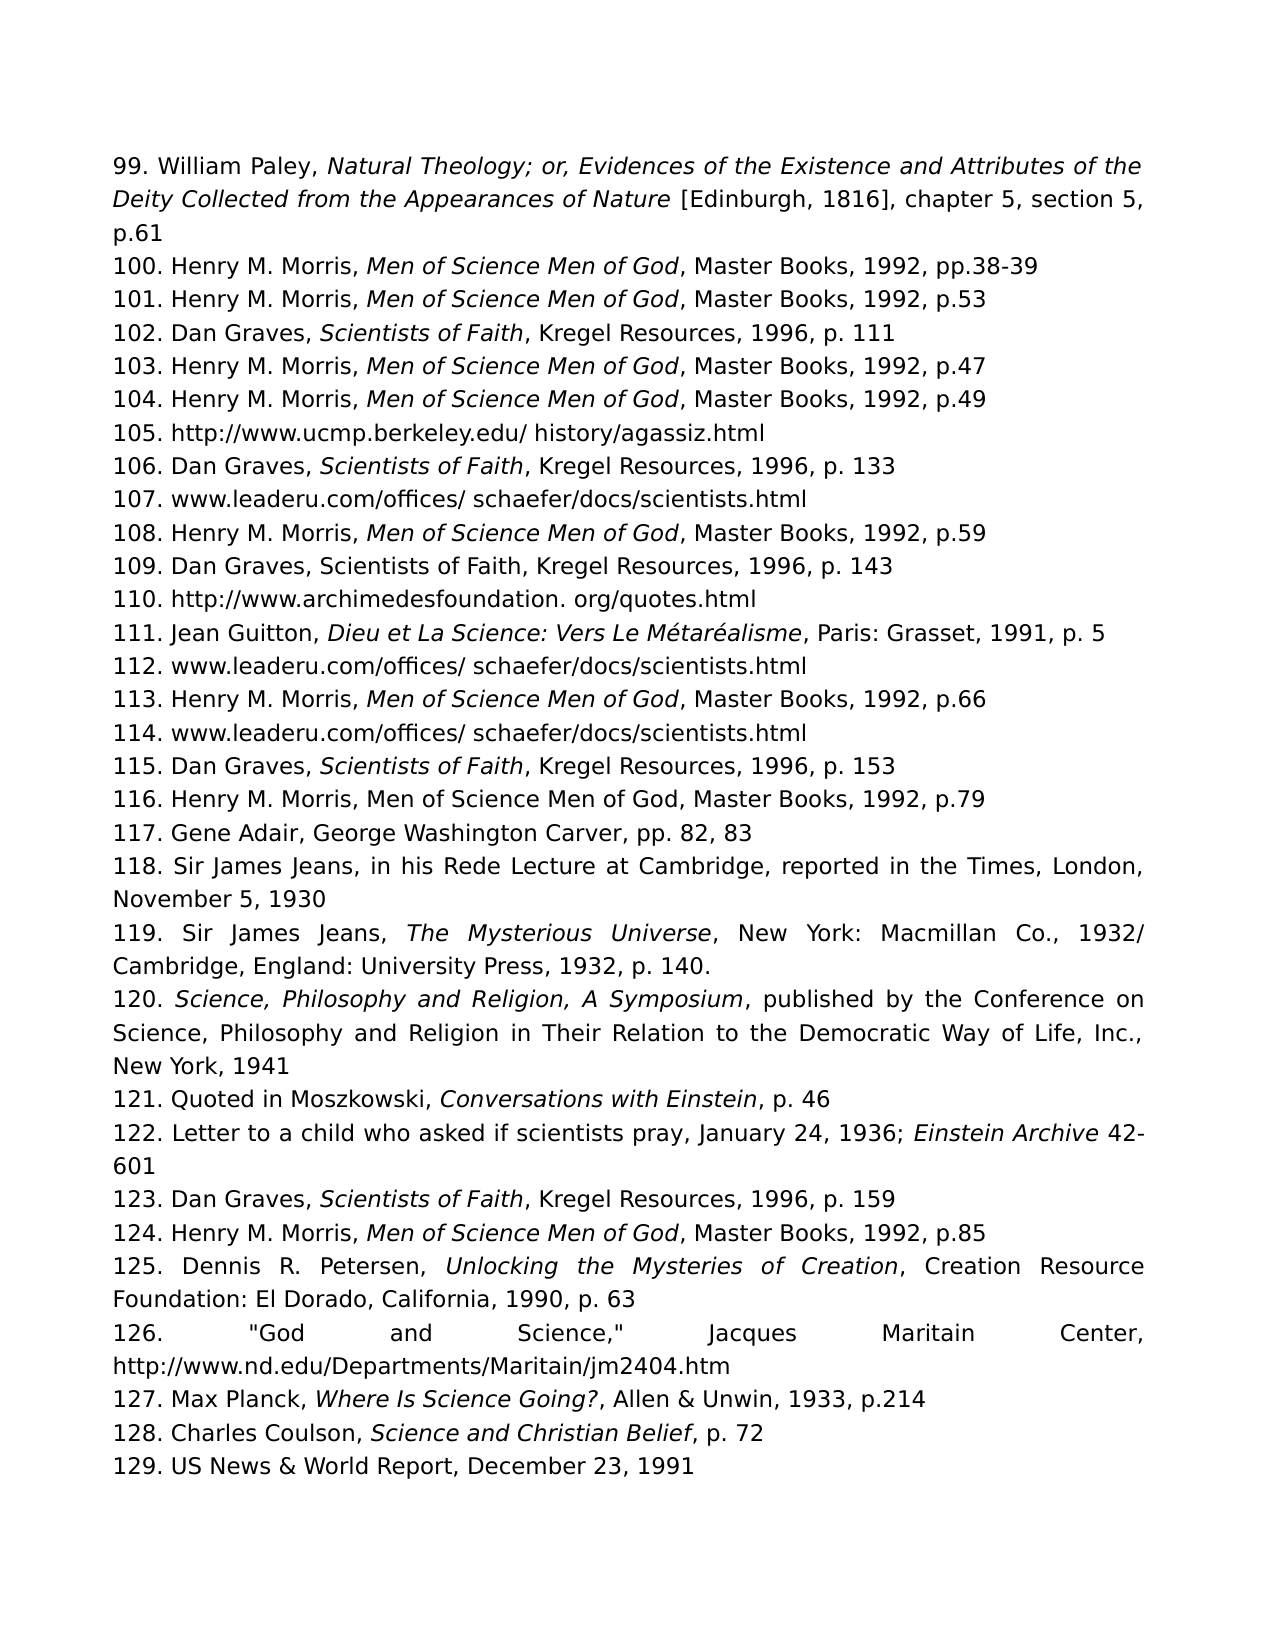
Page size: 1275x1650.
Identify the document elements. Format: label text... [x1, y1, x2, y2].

text 125. Dennis R. Petersen, Unlocking the Mysteries of Creation, Creation Resource Foundation: El Dorado, California, 1990, p. 63 [112, 1248, 1145, 1314]
text 115. Dan Graves, Scientists of Faith, Kregel Resources, 1996, p. 153 [112, 748, 1145, 781]
text 111. Jean Guitton, Dieu et La Science: Vers Le Métaréalisme, Paris: Grasset, 1991, p. 5 [112, 614, 1145, 648]
text 120. Science, Philosophy and Religion, A Symposium, published by the Conference on Science, Philosophy and Religion in Their Relation to the Democratic Way of Life, Inc., New York, 1941 [112, 981, 1145, 1081]
text 126. "God and Science," Jacques Maritain Center, http://www.nd.edu/Departments/Maritain/jm2404.htm [112, 1314, 1145, 1381]
text 103. Henry M. Morris, Men of Science Men of God, Master Books, 1992, p.47 [112, 348, 1145, 381]
text 110. http://www.archimedesfoundation. org/quotes.html [112, 581, 1145, 614]
text 99. William Paley, Natural Theology; or, Evidences of the Existence and Attributes of the Deity Collected from the Appearances of Nature [Edinburgh, 1816], chapter 5, section 5, p.61 [112, 148, 1145, 248]
text 127. Max Planck, Where Is Science Going?, Allen & Unwin, 1933, p.214 [112, 1381, 1145, 1414]
text 123. Dan Graves, Scientists of Faith, Kregel Resources, 1996, p. 159 [112, 1181, 1145, 1214]
text 117. Gene Adair, George Washington Carver, pp. 82, 83 [112, 814, 1145, 848]
text 104. Henry M. Morris, Men of Science Men of God, Master Books, 1992, p.49 [112, 381, 1145, 414]
text 112. www.leaderu.com/offices/ schaefer/docs/scientists.html [112, 648, 1145, 681]
text 114. www.leaderu.com/offices/ schaefer/docs/scientists.html [112, 714, 1145, 748]
text 116. Henry M. Morris, Men of Science Men of God, Master Books, 1992, p.79 [112, 781, 1145, 814]
text 129. US News & World Report, December 23, 1991 [112, 1448, 1145, 1481]
text 106. Dan Graves, Scientists of Faith, Kregel Resources, 1996, p. 133 [112, 448, 1145, 481]
text 100. Henry M. Morris, Men of Science Men of God, Master Books, 1992, pp.38-39 [112, 248, 1145, 281]
text 102. Dan Graves, Scientists of Faith, Kregel Resources, 1996, p. 111 [112, 314, 1145, 348]
text 121. Quoted in Moszkowski, Conversations with Einstein, p. 46 [112, 1081, 1145, 1114]
text 119. Sir James Jeans, The Mysterious Universe, New York: Macmillan Co., 1932/ Cambridge, England: University Press, 1932, p. 140. [112, 914, 1145, 981]
text 107. www.leaderu.com/offices/ schaefer/docs/scientists.html [112, 481, 1145, 514]
text 118. Sir James Jeans, in his Rede Lecture at Cambridge, reported in the Times, London, November 5, 1930 [112, 848, 1145, 914]
text 105. http://www.ucmp.berkeley.edu/ history/agassiz.html [112, 414, 1145, 448]
text 108. Henry M. Morris, Men of Science Men of God, Master Books, 1992, p.59 [112, 514, 1145, 548]
text 124. Henry M. Morris, Men of Science Men of God, Master Books, 1992, p.85 [112, 1214, 1145, 1248]
text 109. Dan Graves, Scientists of Faith, Kregel Resources, 1996, p. 143 [112, 548, 1145, 581]
text 128. Charles Coulson, Science and Christian Belief, p. 72 [112, 1414, 1145, 1448]
text 101. Henry M. Morris, Men of Science Men of God, Master Books, 1992, p.53 [112, 281, 1145, 314]
text 113. Henry M. Morris, Men of Science Men of God, Master Books, 1992, p.66 [112, 681, 1145, 714]
text 122. Letter to a child who asked if scientists pray, January 24, 1936; Einstein Archive 42-601 [112, 1114, 1145, 1181]
